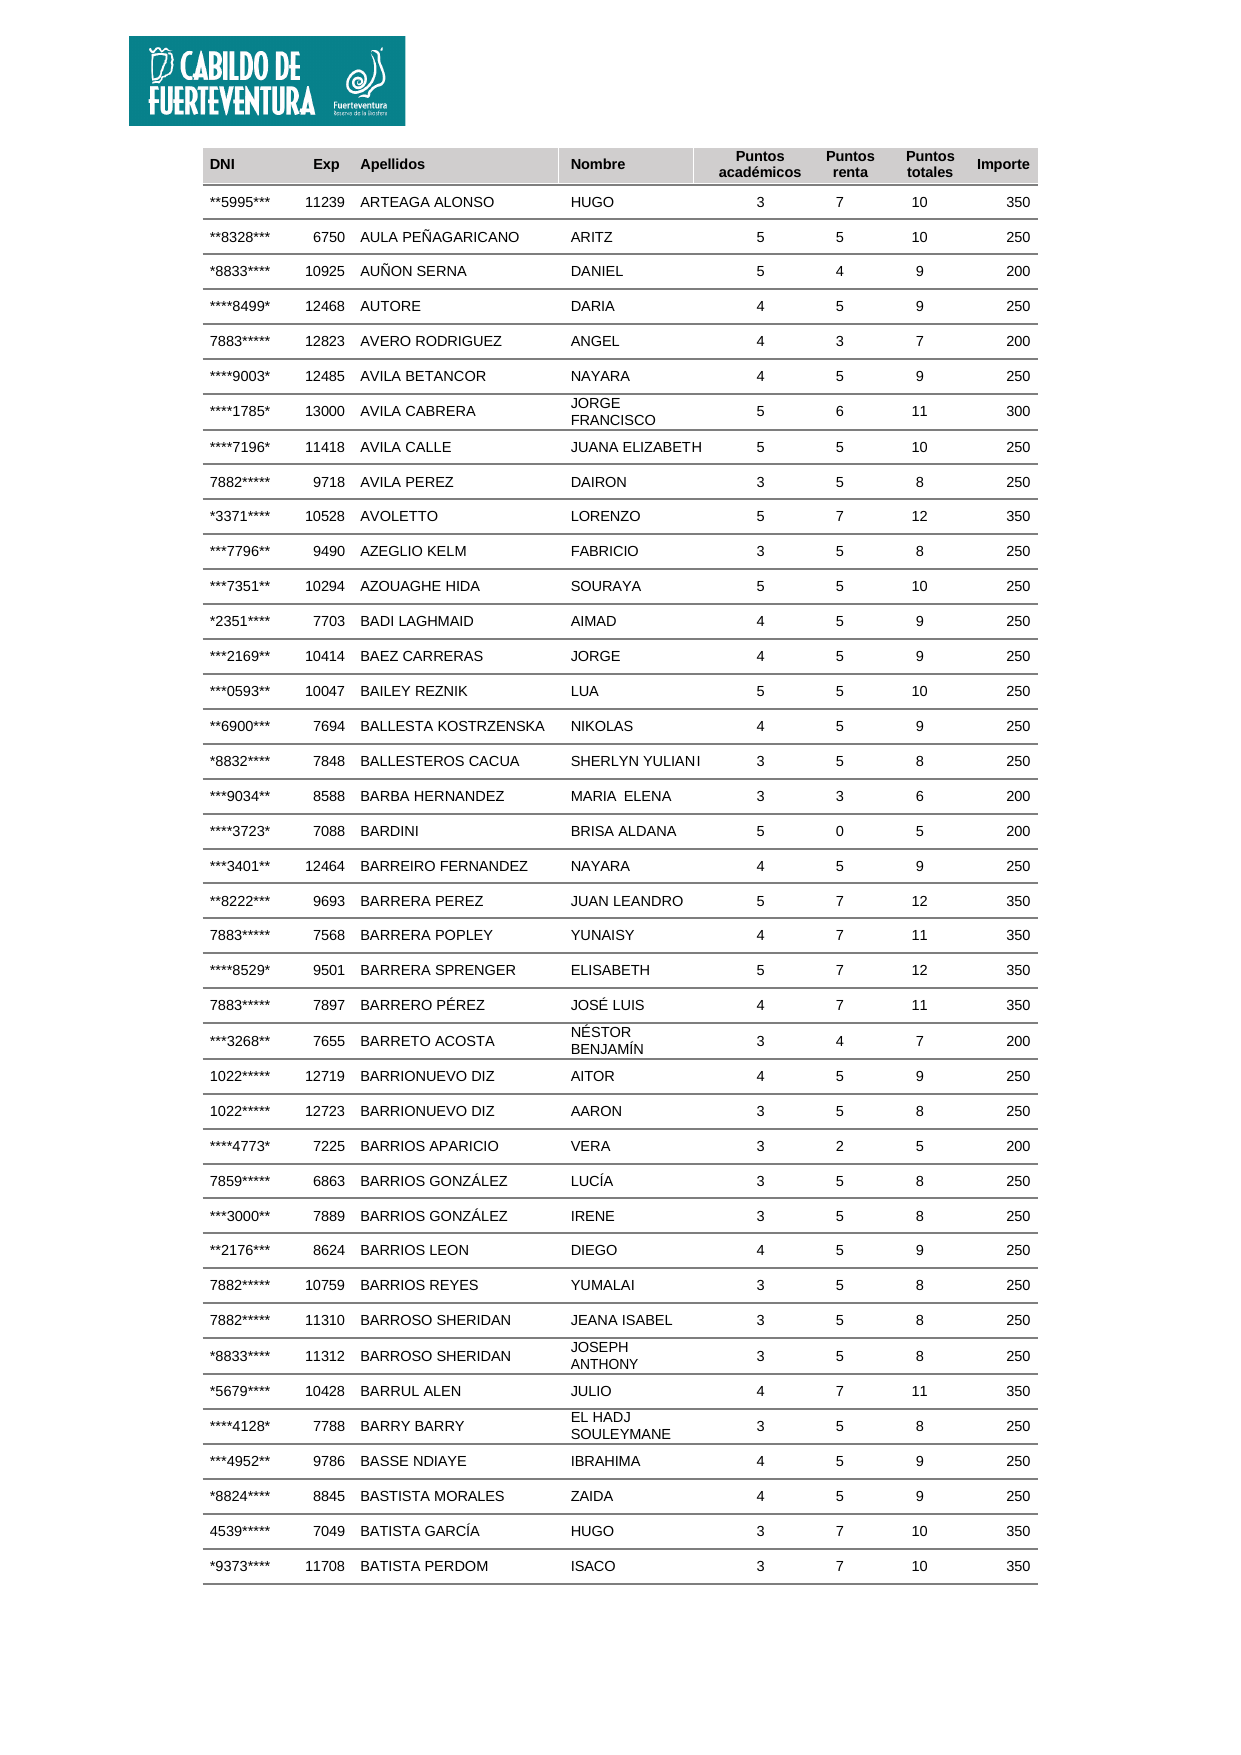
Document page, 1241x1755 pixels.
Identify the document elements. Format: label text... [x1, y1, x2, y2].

table_cell 7 [800, 186, 878, 218]
table_cell DANIEL [559, 255, 693, 288]
table_cell 5 [800, 1304, 878, 1337]
table_cell 9 [878, 1060, 952, 1093]
table_cell 7225 [288, 1130, 353, 1162]
table_cell 11418 [288, 431, 353, 463]
table_cell JEANA ISABEL [559, 1304, 693, 1337]
table_cell BARRIOS LEON [353, 1234, 558, 1267]
table_cell 5 [694, 570, 800, 603]
table_cell 2 [800, 1130, 878, 1162]
table_cell 9718 [288, 465, 353, 498]
table_cell 9 [878, 360, 952, 393]
table_cell BALLESTEROS CACUA [353, 745, 558, 777]
table_cell 10 [878, 431, 952, 463]
table_cell ****9003* [203, 360, 288, 393]
table_cell 1022***** [203, 1060, 288, 1093]
table_cell 4 [694, 640, 800, 673]
table_cell ****7196* [203, 431, 288, 463]
table_cell 3 [694, 1550, 800, 1583]
table_cell 350 [952, 1375, 1038, 1407]
table_cell 12485 [288, 360, 353, 393]
table_cell AZEGLIO KELM [353, 535, 558, 568]
table_cell 12 [878, 500, 952, 533]
table_cell ***3268** [203, 1024, 288, 1058]
table_header Apellidos [353, 148, 558, 183]
table_cell 7 [800, 500, 878, 533]
table_cell VERA [559, 1130, 693, 1162]
table_cell 10047 [288, 675, 353, 708]
table_cell AUÑON SERNA [353, 255, 558, 288]
table_cell 4 [694, 1445, 800, 1478]
table_cell MARIA ELENA [559, 780, 693, 812]
table_cell 5 [800, 1060, 878, 1093]
table_cell 5 [800, 1234, 878, 1267]
table_cell 11 [878, 989, 952, 1022]
table_cell 9501 [288, 954, 353, 987]
table_cell 9786 [288, 1445, 353, 1478]
table_cell 11 [878, 919, 952, 952]
table_cell NAYARA [559, 360, 693, 393]
table_cell 6 [878, 780, 952, 812]
table_cell *2351**** [203, 605, 288, 638]
table_cell 9 [878, 605, 952, 638]
table_cell AZOUAGHE HIDA [353, 570, 558, 603]
table_cell 7694 [288, 710, 353, 743]
table_cell 0 [800, 815, 878, 847]
table_cell 3 [694, 1165, 800, 1197]
table_cell 12823 [288, 325, 353, 358]
table_cell 8 [878, 1304, 952, 1337]
table_cell 250 [952, 1304, 1038, 1337]
table_cell 3 [694, 535, 800, 568]
table_cell AVERO RODRIGUEZ [353, 325, 558, 358]
table_cell *5679**** [203, 1375, 288, 1407]
table_cell 9 [878, 710, 952, 743]
table_cell LORENZO [559, 500, 693, 533]
table_cell AVILA CABRERA [353, 395, 558, 428]
table_cell 9 [878, 1445, 952, 1478]
table_cell 12468 [288, 290, 353, 323]
table_cell 5 [800, 1480, 878, 1513]
table_cell *8832**** [203, 745, 288, 777]
table_cell DIEGO [559, 1234, 693, 1267]
table_cell SOURAYA [559, 570, 693, 603]
table_cell **8222*** [203, 884, 288, 917]
table_cell JORGE FRANCISCO [559, 395, 693, 428]
table_cell *8824**** [203, 1480, 288, 1513]
table_cell BARRERO PÉREZ [353, 989, 558, 1022]
table_cell ***2169** [203, 640, 288, 673]
table_cell 5 [800, 710, 878, 743]
table_cell JOSEPH ANTHONY [559, 1339, 693, 1372]
table_cell 250 [952, 675, 1038, 708]
table_cell ***3401** [203, 850, 288, 882]
table_cell 250 [952, 1269, 1038, 1302]
table_cell AVOLETTO [353, 500, 558, 533]
table_cell BARRIOS APARICIO [353, 1130, 558, 1162]
table_cell 8624 [288, 1234, 353, 1267]
table_cell 7655 [288, 1024, 353, 1058]
table_cell *8833**** [203, 1339, 288, 1372]
table_cell 5 [800, 431, 878, 463]
table_cell 5 [878, 1130, 952, 1162]
table_cell 7 [800, 1515, 878, 1548]
table_cell 250 [952, 850, 1038, 882]
table_cell 9 [878, 290, 952, 323]
table_cell 5 [800, 1410, 878, 1443]
table_cell 4 [694, 710, 800, 743]
table_cell 350 [952, 186, 1038, 218]
table_cell 250 [952, 1339, 1038, 1372]
table_cell ****8499* [203, 290, 288, 323]
table_cell 10 [878, 570, 952, 603]
table_cell 350 [952, 1515, 1038, 1548]
table_cell 3 [694, 186, 800, 218]
table_cell BATISTA PERDOM [353, 1550, 558, 1583]
table_cell 3 [694, 1269, 800, 1302]
table_cell 7088 [288, 815, 353, 847]
table_cell 250 [952, 1199, 1038, 1232]
table_cell 200 [952, 1024, 1038, 1058]
table_cell 4 [694, 605, 800, 638]
table_cell H 5 [694, 431, 800, 463]
table_cell 7 [800, 1375, 878, 1407]
table_cell 3 [694, 1339, 800, 1372]
table_cell 350 [952, 989, 1038, 1022]
table_cell NIKOLAS [559, 710, 693, 743]
table_cell 4 [694, 850, 800, 882]
table_cell 7 [878, 325, 952, 358]
table_cell 5 [694, 675, 800, 708]
table_cell 10 [878, 186, 952, 218]
table_cell BARRERA POPLEY [353, 919, 558, 952]
table_cell JULIO [559, 1375, 693, 1407]
table_cell 9 [878, 640, 952, 673]
table_cell 10294 [288, 570, 353, 603]
table_cell 8 [878, 1339, 952, 1372]
table_cell 7883***** [203, 989, 288, 1022]
table_cell BASTISTA MORALES [353, 1480, 558, 1513]
table_cell 250 [952, 1445, 1038, 1478]
table_cell BARRETO ACOSTA [353, 1024, 558, 1058]
table_cell 8 [878, 1269, 952, 1302]
table_cell DAIRON [559, 465, 693, 498]
table_cell 5 [878, 815, 952, 847]
table_cell 1022***** [203, 1095, 288, 1127]
table_cell 5 [800, 535, 878, 568]
table_cell 4 [694, 1234, 800, 1267]
table_cell 5 [800, 360, 878, 393]
table_cell IBRAHIMA [559, 1445, 693, 1478]
table_cell 250 [952, 1060, 1038, 1093]
table_cell BATISTA GARCÍA [353, 1515, 558, 1548]
table_cell 250 [952, 1234, 1038, 1267]
table_cell 7882***** [203, 1304, 288, 1337]
table_cell 7788 [288, 1410, 353, 1443]
table_cell 5 [694, 255, 800, 288]
table_cell 200 [952, 325, 1038, 358]
table_cell 7703 [288, 605, 353, 638]
table_cell AVILA BETANCOR [353, 360, 558, 393]
table_cell **6900*** [203, 710, 288, 743]
table_cell 4 [800, 255, 878, 288]
table_cell 11239 [288, 186, 353, 218]
table_cell NÉSTOR BENJAMÍN [559, 1024, 693, 1058]
table_cell AITOR [559, 1060, 693, 1093]
table_cell 4 [694, 325, 800, 358]
table_cell 250 [952, 220, 1038, 253]
table_cell 10 [878, 1515, 952, 1548]
table_cell 250 [952, 745, 1038, 777]
table_cell JORGE [559, 640, 693, 673]
table_cell 8 [878, 535, 952, 568]
table_cell ***0593** [203, 675, 288, 708]
table_cell 200 [952, 255, 1038, 288]
table_cell 5 [800, 1339, 878, 1372]
table_cell 5 [800, 1269, 878, 1302]
table_cell BARRUL ALEN [353, 1375, 558, 1407]
table_cell 8 [878, 465, 952, 498]
table_cell 7882***** [203, 465, 288, 498]
table_cell BARRY BARRY [353, 1410, 558, 1443]
table_header Puntos totales [878, 148, 952, 183]
table_cell JUAN LEANDRO [559, 884, 693, 917]
table_cell 7 [800, 954, 878, 987]
table_cell BARREIRO FERNANDEZ [353, 850, 558, 882]
table_cell 7 [800, 989, 878, 1022]
table_cell AULA PEÑAGARICANO [353, 220, 558, 253]
table_cell **5995*** [203, 186, 288, 218]
table_cell 9490 [288, 535, 353, 568]
table_cell 7897 [288, 989, 353, 1022]
table_cell 5 [694, 954, 800, 987]
table_cell 250 [952, 360, 1038, 393]
table_cell 10428 [288, 1375, 353, 1407]
table_cell 8 [878, 745, 952, 777]
table_cell 4 [694, 1375, 800, 1407]
table_cell 250 [952, 290, 1038, 323]
table_cell ZAIDA [559, 1480, 693, 1513]
table_cell 6863 [288, 1165, 353, 1197]
table_cell 300 [952, 395, 1038, 428]
table_cell 5 [800, 605, 878, 638]
table_cell AUTORE [353, 290, 558, 323]
table_cell 350 [952, 884, 1038, 917]
table_cell 4 [694, 919, 800, 952]
table_cell ***3000** [203, 1199, 288, 1232]
table_cell 7883***** [203, 325, 288, 358]
table_cell LUA [559, 675, 693, 708]
table_cell 4539***** [203, 1515, 288, 1548]
table_cell LUCÍA [559, 1165, 693, 1197]
table_cell BARRERA SPRENGER [353, 954, 558, 987]
table_cell ISACO [559, 1550, 693, 1583]
table_cell 11 [878, 1375, 952, 1407]
table_cell ***7351** [203, 570, 288, 603]
table_cell ANGEL [559, 325, 693, 358]
table_cell 250 [952, 710, 1038, 743]
table_cell **2176*** [203, 1234, 288, 1267]
table_cell 250 [952, 1095, 1038, 1127]
table_cell BARRIOS REYES [353, 1269, 558, 1302]
table_cell 5 [694, 815, 800, 847]
table_cell 13000 [288, 395, 353, 428]
table_cell 4 [800, 1024, 878, 1058]
table_cell 9 [878, 850, 952, 882]
table_cell ****4773* [203, 1130, 288, 1162]
table_cell BARBA HERNANDEZ [353, 780, 558, 812]
table_cell ****1785* [203, 395, 288, 428]
table_cell 8 [878, 1095, 952, 1127]
table_cell 9 [878, 1234, 952, 1267]
table_header DNI [203, 148, 288, 183]
table_cell *8833**** [203, 255, 288, 288]
table_cell 7848 [288, 745, 353, 777]
table_cell 3 [694, 1410, 800, 1443]
table_cell 12 [878, 884, 952, 917]
table_header Exp [288, 148, 353, 183]
table_cell BAEZ CARRERAS [353, 640, 558, 673]
table_cell 7 [878, 1024, 952, 1058]
table_cell HUGO [559, 1515, 693, 1548]
table_header Nombre [559, 148, 693, 183]
table_cell 7 [800, 1550, 878, 1583]
table_cell BARRIOS GONZÁLEZ [353, 1165, 558, 1197]
table_cell 5 [800, 1095, 878, 1127]
table_cell 250 [952, 1165, 1038, 1197]
table_cell 5 [694, 220, 800, 253]
table_cell BASSE NDIAYE [353, 1445, 558, 1478]
table_cell 11 [878, 395, 952, 428]
table_cell EL HADJ SOULEYMANE [559, 1410, 693, 1443]
table_cell 5 [800, 1199, 878, 1232]
table_cell 3 [694, 1515, 800, 1548]
table_cell AVILA PEREZ [353, 465, 558, 498]
table_cell BARROSO SHERIDAN [353, 1304, 558, 1337]
table_cell JOSÉ LUIS [559, 989, 693, 1022]
table_cell 3 [800, 780, 878, 812]
table_cell ELISABETH [559, 954, 693, 987]
table_cell ARTEAGA ALONSO [353, 186, 558, 218]
table_cell 7882***** [203, 1269, 288, 1302]
table_cell 350 [952, 954, 1038, 987]
table_cell 3 [694, 465, 800, 498]
table_cell 9 [878, 255, 952, 288]
table_cell 4 [694, 1480, 800, 1513]
table_cell 8 [878, 1410, 952, 1443]
table_cell HUGO [559, 186, 693, 218]
table_cell 8845 [288, 1480, 353, 1513]
table_cell 250 [952, 605, 1038, 638]
table_cell BARRIOS GONZÁLEZ [353, 1199, 558, 1232]
table_cell 5 [800, 675, 878, 708]
table_cell ****8529* [203, 954, 288, 987]
table_cell 5 [800, 570, 878, 603]
table_cell 7568 [288, 919, 353, 952]
table_cell 7 [800, 919, 878, 952]
table_cell 4 [694, 989, 800, 1022]
table_cell BARRERA PEREZ [353, 884, 558, 917]
table_cell 5 [694, 884, 800, 917]
table_cell 7 [800, 884, 878, 917]
table_cell 3 [694, 780, 800, 812]
table_cell 7889 [288, 1199, 353, 1232]
table_cell 250 [952, 431, 1038, 463]
table_cell BARRIONUEVO DIZ [353, 1095, 558, 1127]
table_cell 10414 [288, 640, 353, 673]
table_cell 250 [952, 535, 1038, 568]
table_cell 5 [800, 1445, 878, 1478]
table_cell 250 [952, 1480, 1038, 1513]
table_cell 200 [952, 815, 1038, 847]
table_cell 250 [952, 570, 1038, 603]
table_cell ****4128* [203, 1410, 288, 1443]
table_cell 5 [694, 395, 800, 428]
table_cell 11708 [288, 1550, 353, 1583]
table_cell 12719 [288, 1060, 353, 1093]
table_cell 3 [694, 1095, 800, 1127]
table_cell DARIA [559, 290, 693, 323]
table_cell 4 [694, 290, 800, 323]
table_cell BAILEY REZNIK [353, 675, 558, 708]
table_cell ***9034** [203, 780, 288, 812]
table_cell 10 [878, 220, 952, 253]
table_cell 5 [800, 640, 878, 673]
table_cell 6750 [288, 220, 353, 253]
table_cell 7859***** [203, 1165, 288, 1197]
table_cell 200 [952, 780, 1038, 812]
table_cell 6 [800, 395, 878, 428]
table_cell JUANA ELIZABET [559, 431, 693, 463]
table_cell 3 [694, 1130, 800, 1162]
table_cell YUMALAI [559, 1269, 693, 1302]
table_cell 11310 [288, 1304, 353, 1337]
table_cell 250 [952, 465, 1038, 498]
table_cell 8588 [288, 780, 353, 812]
table_cell 12723 [288, 1095, 353, 1127]
table_cell 3 [694, 1024, 800, 1058]
table_cell 12 [878, 954, 952, 987]
table_cell SHERLYN YULIAN [559, 745, 693, 777]
table_cell 10528 [288, 500, 353, 533]
table_cell ****3723* [203, 815, 288, 847]
table_cell 5 [800, 465, 878, 498]
table_cell ***4952** [203, 1445, 288, 1478]
table_cell *9373**** [203, 1550, 288, 1583]
table_cell 250 [952, 1410, 1038, 1443]
table_cell 8 [878, 1165, 952, 1197]
table_cell BARDINI [353, 815, 558, 847]
table_cell BADI LAGHMAID [353, 605, 558, 638]
table_cell 5 [694, 500, 800, 533]
table_cell 250 [952, 640, 1038, 673]
table_cell 12464 [288, 850, 353, 882]
table_cell 9693 [288, 884, 353, 917]
table_cell IRENE [559, 1199, 693, 1232]
table_cell 350 [952, 1550, 1038, 1583]
table_cell FABRICIO [559, 535, 693, 568]
table_cell 350 [952, 500, 1038, 533]
table_cell AIMAD [559, 605, 693, 638]
table_cell 5 [800, 290, 878, 323]
table_cell AARON [559, 1095, 693, 1127]
table_cell 10759 [288, 1269, 353, 1302]
table_cell BRISA ALDANA [559, 815, 693, 847]
table_cell 350 [952, 919, 1038, 952]
table_cell *3371**** [203, 500, 288, 533]
table_cell NAYARA [559, 850, 693, 882]
table_cell 200 [952, 1130, 1038, 1162]
table_cell 8 [878, 1199, 952, 1232]
table_cell AVILA CALLE [353, 431, 558, 463]
table_cell 5 [800, 745, 878, 777]
table_cell 4 [694, 360, 800, 393]
table_cell 4 [694, 1060, 800, 1093]
table_cell ARITZ [559, 220, 693, 253]
table_cell BARRIONUEVO DIZ [353, 1060, 558, 1093]
table_header Importe [952, 148, 1038, 183]
table_cell 3 [694, 1304, 800, 1337]
table_cell 7883***** [203, 919, 288, 952]
table_header Puntos académicos [694, 148, 800, 183]
table_cell 5 [800, 220, 878, 253]
table_cell BALLESTA KOSTRZENSKA [353, 710, 558, 743]
table_cell 10 [878, 1550, 952, 1583]
table_cell ***7796** [203, 535, 288, 568]
table_cell 9 [878, 1480, 952, 1513]
table_cell 10925 [288, 255, 353, 288]
table_cell BARROSO SHERIDAN [353, 1339, 558, 1372]
table_cell **8328*** [203, 220, 288, 253]
table_cell 3 [800, 325, 878, 358]
table_cell 5 [800, 850, 878, 882]
table_cell 7049 [288, 1515, 353, 1548]
table_cell YUNAISY [559, 919, 693, 952]
table_cell 11312 [288, 1339, 353, 1372]
table_cell 5 [800, 1165, 878, 1197]
table_header Puntos renta [800, 148, 878, 183]
table_cell I 3 [694, 745, 800, 777]
table_cell 10 [878, 675, 952, 708]
table_cell 3 [694, 1199, 800, 1232]
